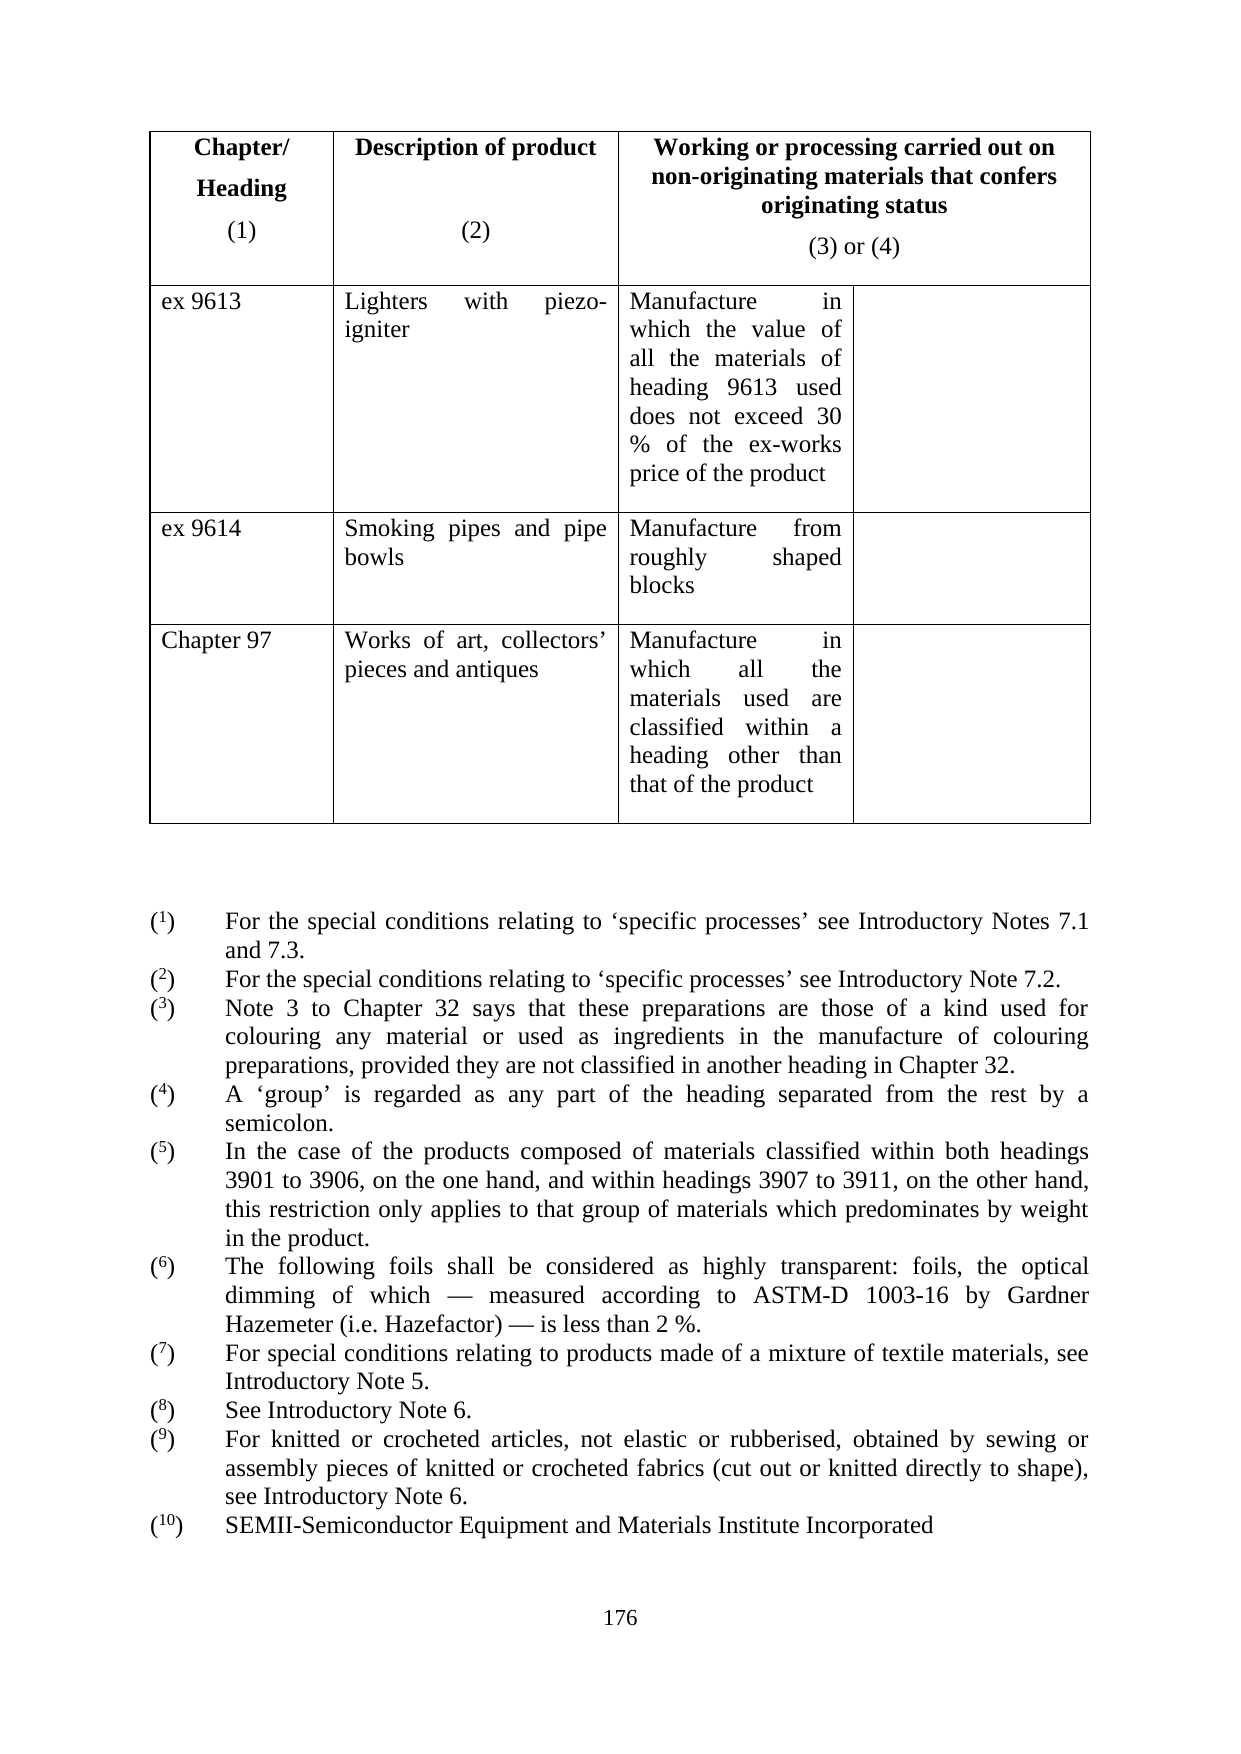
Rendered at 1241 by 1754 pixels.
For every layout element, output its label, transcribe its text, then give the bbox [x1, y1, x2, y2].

table_cell Manufacture in which the value of all the materials of heading 9613 used does not exceed 30 % of the ex-works price of the product [619, 286, 853, 512]
table_cell [854, 625, 1090, 823]
table_cell Chapter 97 [151, 625, 333, 823]
text (5) In the case of the products composed of materials classified within both headings 3901 to 3906, on the one hand, and within headings 3907 to 3911, on the other hand, this restriction only applies to that group of materials which predominates by weight in the product. [150, 1136, 1090, 1251]
table_cell [854, 286, 1090, 512]
text (2) For the special conditions relating to ‘specific processes’ see Introductory Note 7.2. [150, 964, 1090, 993]
table_cell [854, 513, 1090, 624]
table_cell Smoking pipes and pipe bowls [334, 513, 618, 624]
text (8) See Introductory Note 6. [150, 1395, 1090, 1424]
text (4) A ‘group’ is regarded as any part of the heading separated from the rest by a semicolon. [150, 1079, 1090, 1136]
table_cell ex 9613 [151, 286, 333, 512]
table_cell Manufacture from roughly shaped blocks [619, 513, 853, 624]
text (3) Note 3 to Chapter 32 says that these preparations are those of a kind used for colouring any material or used as ingredients in the manufacture of colouring preparations, provided they are not classified in another heading in Chapter 32. [150, 993, 1090, 1079]
text (6) The following foils shall be considered as highly transparent: foils, the optical dimming of which — measured according to ASTM-D 1003-16 by Gardner Hazemeter (i.e. Hazefactor) — is less than 2 %. [150, 1251, 1090, 1338]
table_cell Works of art, collectors’ pieces and antiques [334, 625, 618, 823]
table_header Chapter/ Heading (1) [151, 132, 333, 285]
table_cell ex 9614 [151, 513, 333, 624]
text (7) For special conditions relating to products made of a mixture of textile materials, see Introductory Note 5. [150, 1338, 1090, 1395]
text (9) For knitted or crocheted articles, not elastic or rubberised, obtained by sewing or assembly pieces of knitted or crocheted fabrics (cut out or knitted directly to shape), see Introductory Note 6. [150, 1424, 1090, 1510]
text (1) For the special conditions relating to ‘specific processes’ see Introductory Notes 7.1 and 7.3. [150, 906, 1090, 964]
table_cell Lighters with piezo-igniter [334, 286, 618, 512]
table_header Working or processing carried out on non-originating materials that confers originating status (3) or (4) [619, 132, 1090, 285]
table_cell Manufacture in which all the materials used are classified within a heading other than that of the product [619, 625, 853, 823]
table_header Description of product (2) [334, 132, 618, 285]
text (10) SEMII-Semiconductor Equipment and Materials Institute Incorporated [150, 1510, 1090, 1539]
